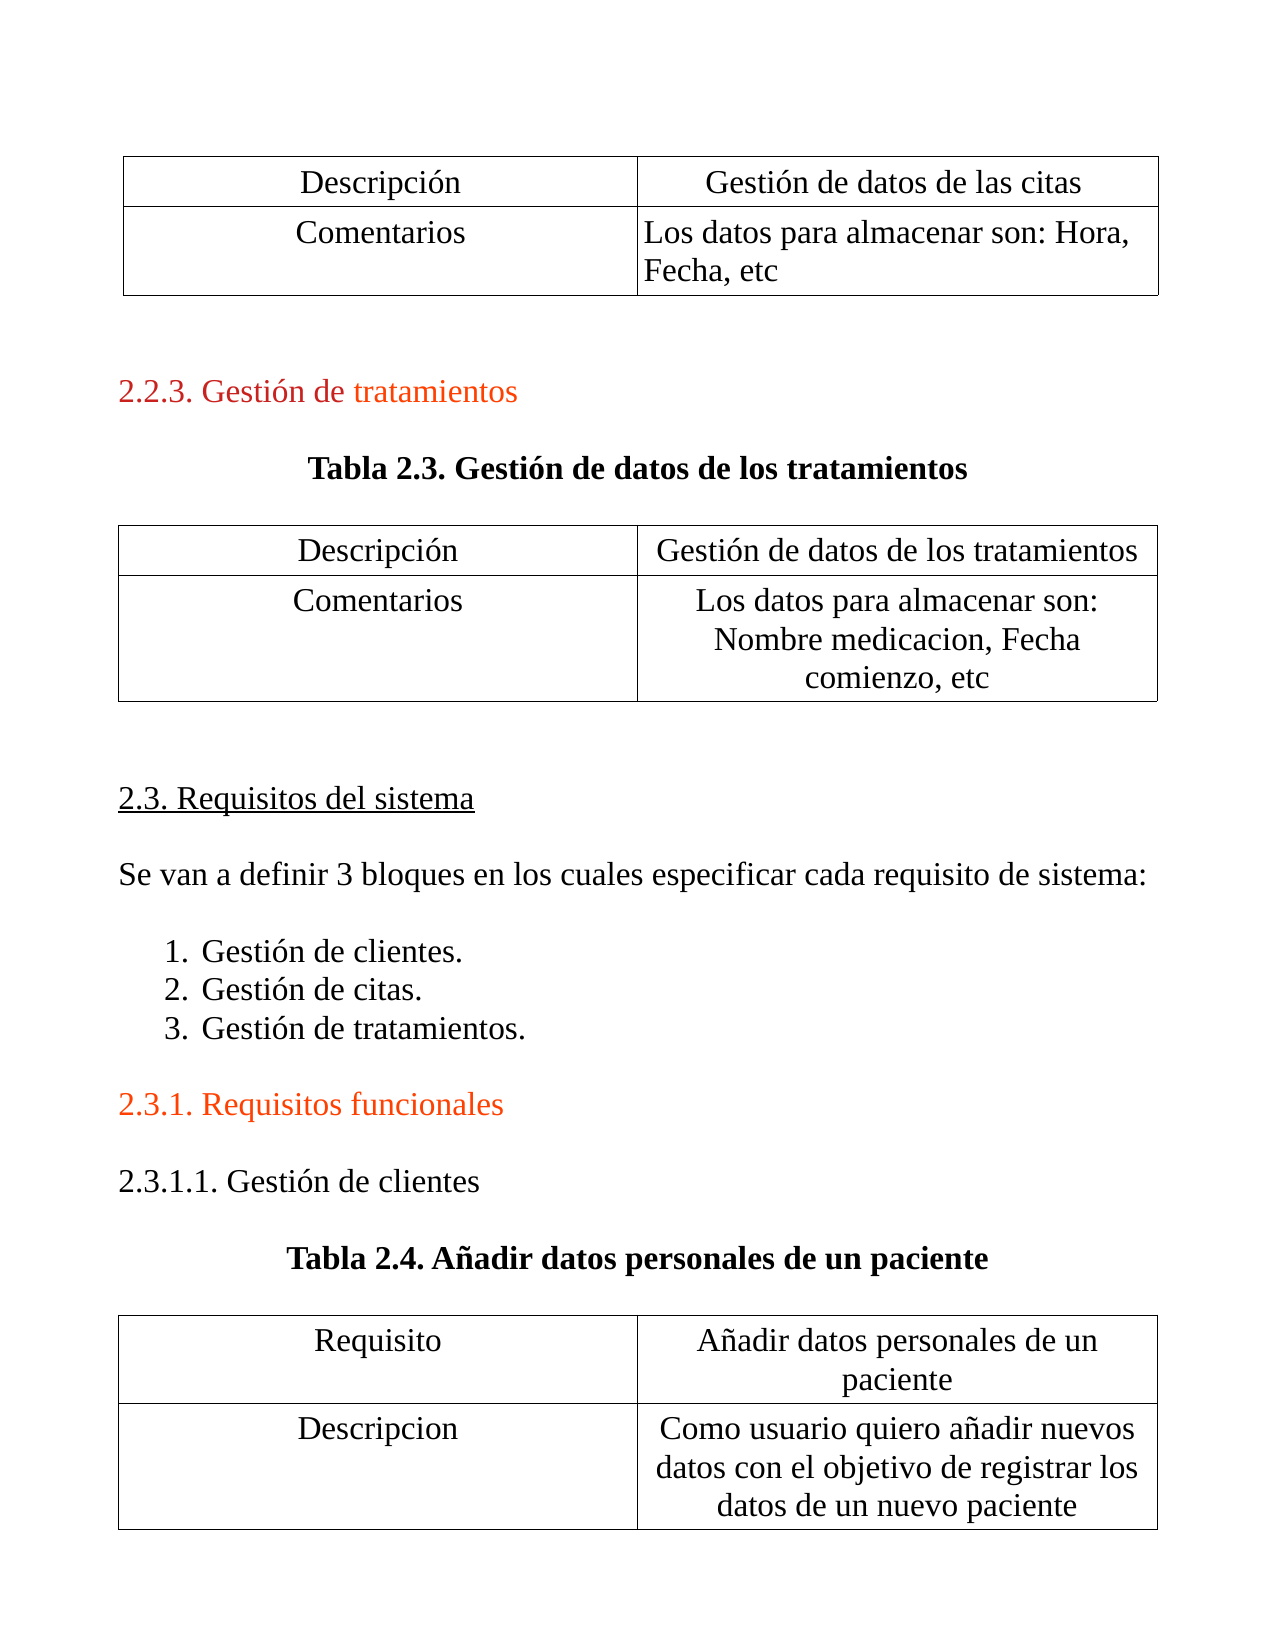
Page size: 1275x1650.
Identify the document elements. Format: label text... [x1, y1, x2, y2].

table_header Gestión de datos de los tratamientos [638, 526, 1157, 574]
text Tabla 2.4. Añadir datos personales de un paciente [118, 1238, 1157, 1276]
text 2.3. Requisitos del sistema [118, 778, 1157, 816]
table_cell Los datos para almacenar son: Hora, Fecha, etc [638, 207, 1158, 294]
text 2.3.1. Requisitos funcionales [118, 1084, 1157, 1123]
table_cell Descripcion [119, 1404, 637, 1529]
text 2.3.1.1. Gestión de clientes [118, 1161, 1157, 1199]
table_cell Los datos para almacenar son: Nombre medicacion, Fecha comienzo, etc [638, 576, 1157, 701]
list Gestión de tratamientos. [164, 1008, 1157, 1046]
text 2.2.3. Gestión de tratamientos [118, 371, 1157, 410]
list Gestión de clientes. [164, 931, 1157, 969]
table_header Descripción [119, 526, 637, 574]
table_header Añadir datos personales de un paciente [638, 1316, 1157, 1403]
text Tabla 2.3. Gestión de datos de los tratamientos [118, 448, 1157, 486]
table_header Requisito [119, 1316, 637, 1403]
text Se van a definir 3 bloques en los cuales especificar cada requisito de sistema: [118, 854, 1157, 893]
list Gestión de citas. [164, 969, 1157, 1008]
table_header Descripción [124, 157, 637, 206]
table_cell Como usuario quiero añadir nuevos datos con el objetivo de registrar los datos de un nuevo paciente [638, 1404, 1157, 1529]
table_cell Comentarios [124, 207, 637, 294]
table_header Gestión de datos de las citas [638, 157, 1158, 206]
table_cell Comentarios [119, 576, 637, 701]
